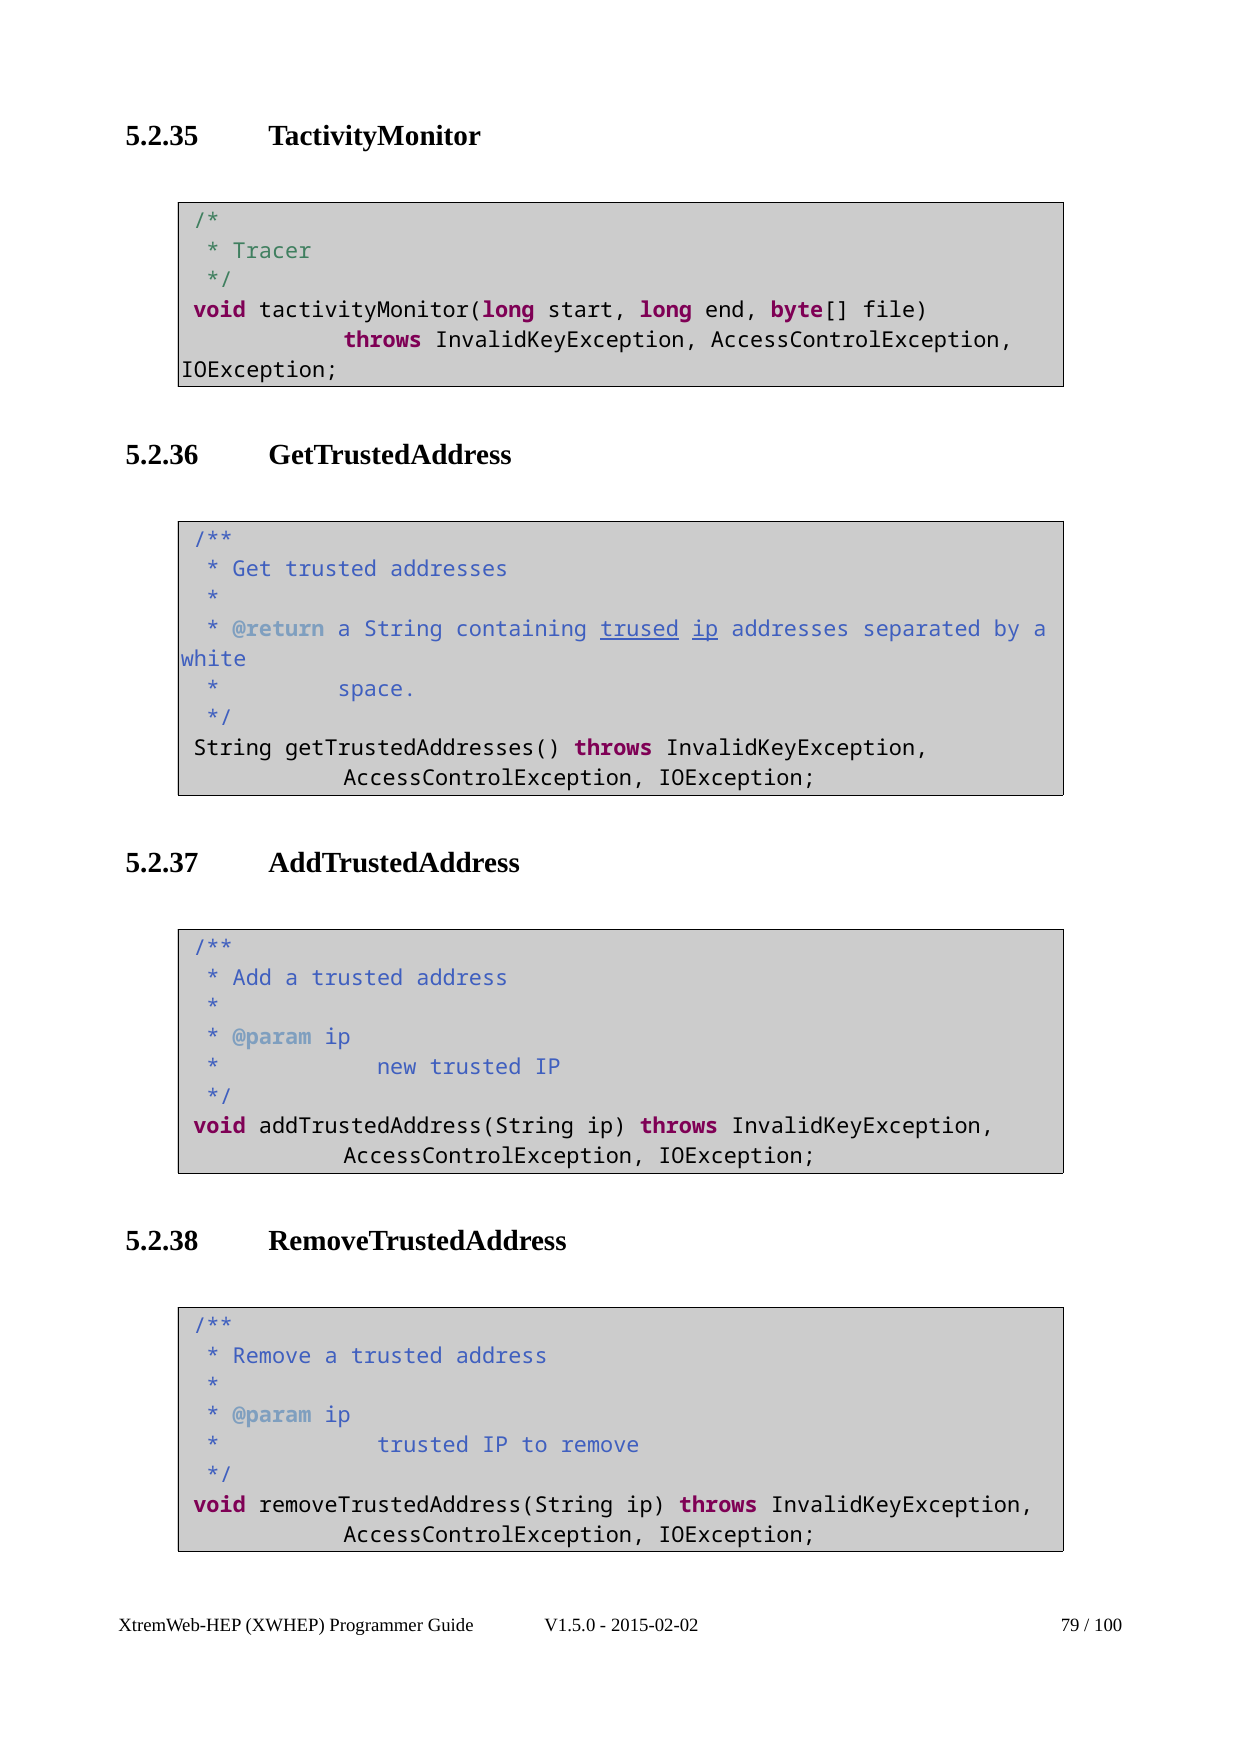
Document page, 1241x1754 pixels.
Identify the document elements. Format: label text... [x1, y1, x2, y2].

text * @param ip [179, 1396, 1063, 1426]
subtitle AddTrustedAddress [118, 845, 1122, 878]
text * @return a String containing trused ip addresses separated by a white [179, 610, 1063, 669]
text AccessControlException, IOException; [179, 1516, 1063, 1551]
text void tactivityMonitor(long start, long end, byte[] file) [179, 291, 1063, 321]
text * Get trusted addresses [179, 550, 1063, 580]
text * Remove a trusted address [179, 1337, 1063, 1367]
subtitle TactivityMonitor [118, 118, 1122, 152]
text /** [179, 930, 1063, 958]
text * Tracer [179, 232, 1063, 261]
text AccessControlException, IOException; [179, 759, 1063, 795]
text void removeTrustedAddress(String ip) throws InvalidKeyException, [179, 1486, 1063, 1516]
text * @param ip [179, 1018, 1063, 1048]
text void addTrustedAddress(String ip) throws InvalidKeyException, [179, 1107, 1063, 1137]
text throws InvalidKeyException, AccessControlException, IOException; [179, 321, 1063, 386]
text */ [179, 699, 1063, 729]
text * space. [179, 669, 1063, 699]
text String getTrustedAddresses() throws InvalidKeyException, [179, 729, 1063, 759]
text * Add a trusted address [179, 958, 1063, 988]
text */ [179, 261, 1063, 291]
text */ [179, 1456, 1063, 1486]
text * [179, 988, 1063, 1018]
subtitle GetTrustedAddress [118, 437, 1122, 470]
subtitle RemoveTrustedAddress [118, 1223, 1122, 1257]
text * [179, 1367, 1063, 1396]
text * [179, 580, 1063, 610]
text AccessControlException, IOException; [179, 1137, 1063, 1173]
text * trusted IP to remove [179, 1426, 1063, 1456]
text */ [179, 1078, 1063, 1107]
text * new trusted IP [179, 1048, 1063, 1078]
text /** [179, 522, 1063, 550]
text /* [179, 203, 1063, 232]
text /** [179, 1308, 1063, 1337]
